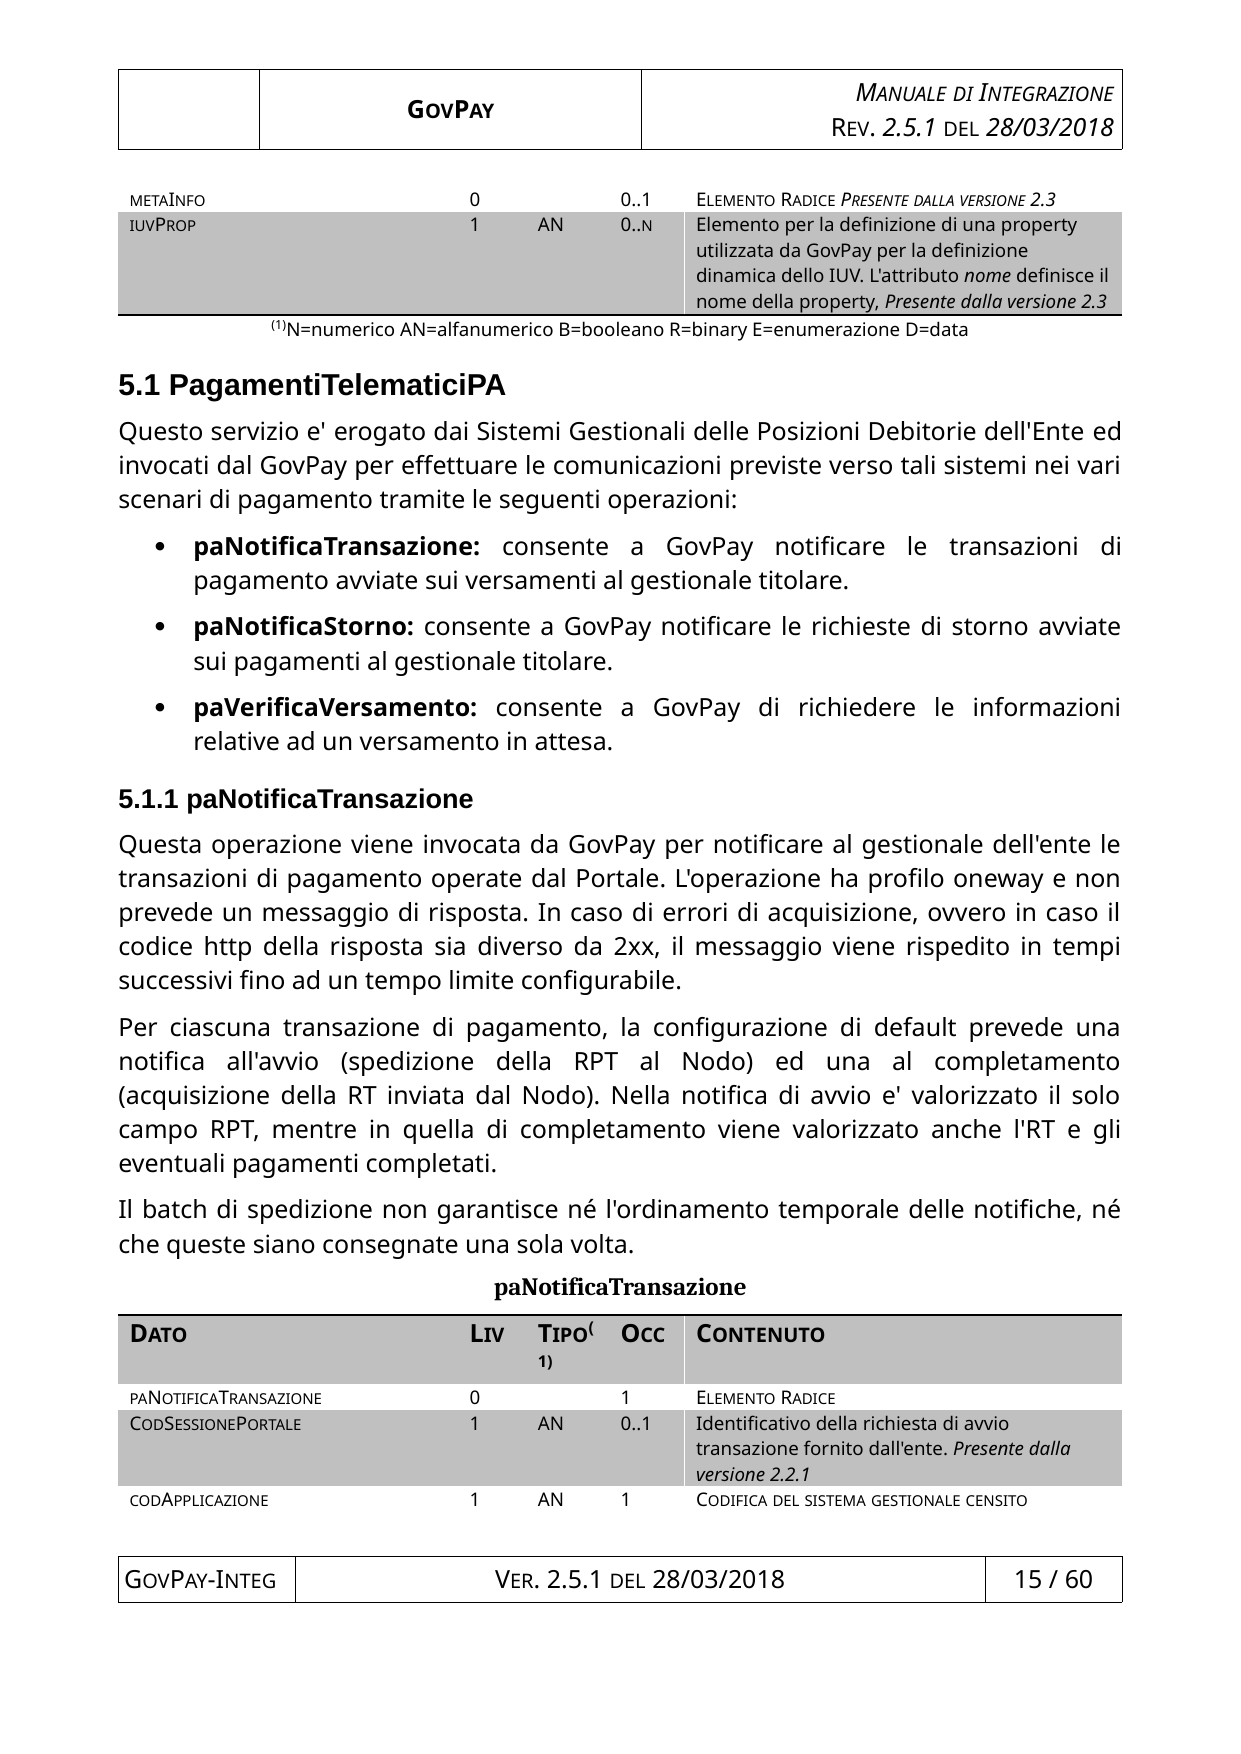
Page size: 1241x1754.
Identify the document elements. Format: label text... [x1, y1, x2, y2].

table_cell Liv [458, 1316, 526, 1384]
table_cell Identificativo della richiesta di avvio transazione fornito dall'ente. Presente dalla versione 2.2.1 [685, 1410, 1122, 1486]
table_cell 1 [609, 1384, 684, 1410]
table_cell [526, 186, 609, 212]
table_cell AN [526, 212, 609, 314]
table_cell Codifica del sistema gestionale censito [685, 1486, 1122, 1512]
text (1)N=numerico AN=alfanumerico B=booleano R=binary E=enumerazione D=data [118, 316, 1122, 341]
table_cell AN [526, 1410, 609, 1486]
table_cell 0 [458, 1384, 526, 1410]
table_cell Occ [609, 1316, 684, 1384]
text Il batch di spedizione non garantisce né l'ordinamento temporale delle notifiche, né che queste siano consegnate una sola volta. [118, 1192, 1122, 1260]
table_cell [526, 1384, 609, 1410]
table_cell paNotificaTransazione [118, 1384, 458, 1410]
table_cell Elemento per la definizione di una property utilizzata da GovPay per la definizione dinamica dello IUV. L'attributo nome definisce il nome della property, Presente dalla versione 2.3 [685, 212, 1122, 314]
table_cell iuvProp [118, 212, 458, 314]
list paNotificaStorno: consente a GovPay notificare le richieste di storno avviate sui pagamenti al gestionale titolare. [156, 609, 1122, 677]
table_cell Dato [118, 1316, 458, 1384]
table_cell 1 [458, 1410, 526, 1486]
table_header paNotificaTransazione [118, 1273, 1122, 1314]
text Questo servizio e' erogato dai Sistemi Gestionali delle Posizioni Debitorie dell'Ente ed invocati dal GovPay per effettuare le comunicazioni previste verso tali sistemi nei vari scenari di pagamento tramite le seguenti operazioni: [118, 414, 1122, 516]
table_cell Contenuto [685, 1316, 1122, 1384]
table_cell 0..1 [609, 186, 684, 212]
table_cell codApplicazione [118, 1486, 458, 1512]
table_cell 1 [458, 1486, 526, 1512]
subtitle PagamentiTelematiciPA [118, 366, 1122, 401]
table_cell Elemento Radice Presente dalla versione 2.3 [685, 186, 1122, 212]
table_cell metaInfo [118, 186, 458, 212]
table_cell AN [526, 1486, 609, 1512]
subtitle paNotificaTransazione [118, 783, 1122, 814]
table_cell 0 [458, 186, 526, 212]
table_cell 0..n [609, 212, 684, 314]
table_cell Elemento Radice [685, 1384, 1122, 1410]
table_cell Tipo(1) [526, 1316, 609, 1384]
text Questa operazione viene invocata da GovPay per notificare al gestionale dell'ente le transazioni di pagamento operate dal Portale. L'operazione ha profilo oneway e non prevede un messaggio di risposta. In caso di errori di acquisizione, ovvero in caso il codice http della risposta sia diverso da 2xx, il messaggio viene rispedito in tempi successivi fino ad un tempo limite configurabile. [118, 827, 1122, 997]
list paVerificaVersamento: consente a GovPay di richiedere le informazioni relative ad un versamento in attesa. [156, 690, 1122, 758]
text Per ciascuna transazione di pagamento, la configurazione di default prevede una notifica all'avvio (spedizione della RPT al Nodo) ed una al completamento (acquisizione della RT inviata dal Nodo). Nella notifica di avvio e' valorizzato il solo campo RPT, mentre in quella di completamento viene valorizzato anche l'RT e gli eventuali pagamenti completati. [118, 1009, 1122, 1180]
table_cell 1 [609, 1486, 684, 1512]
table_cell CodSessionePortale [118, 1410, 458, 1486]
table_cell 0..1 [609, 1410, 684, 1486]
table_cell 1 [458, 212, 526, 314]
list paNotificaTransazione: consente a GovPay notificare le transazioni di pagamento avviate sui versamenti al gestionale titolare. [156, 528, 1122, 597]
